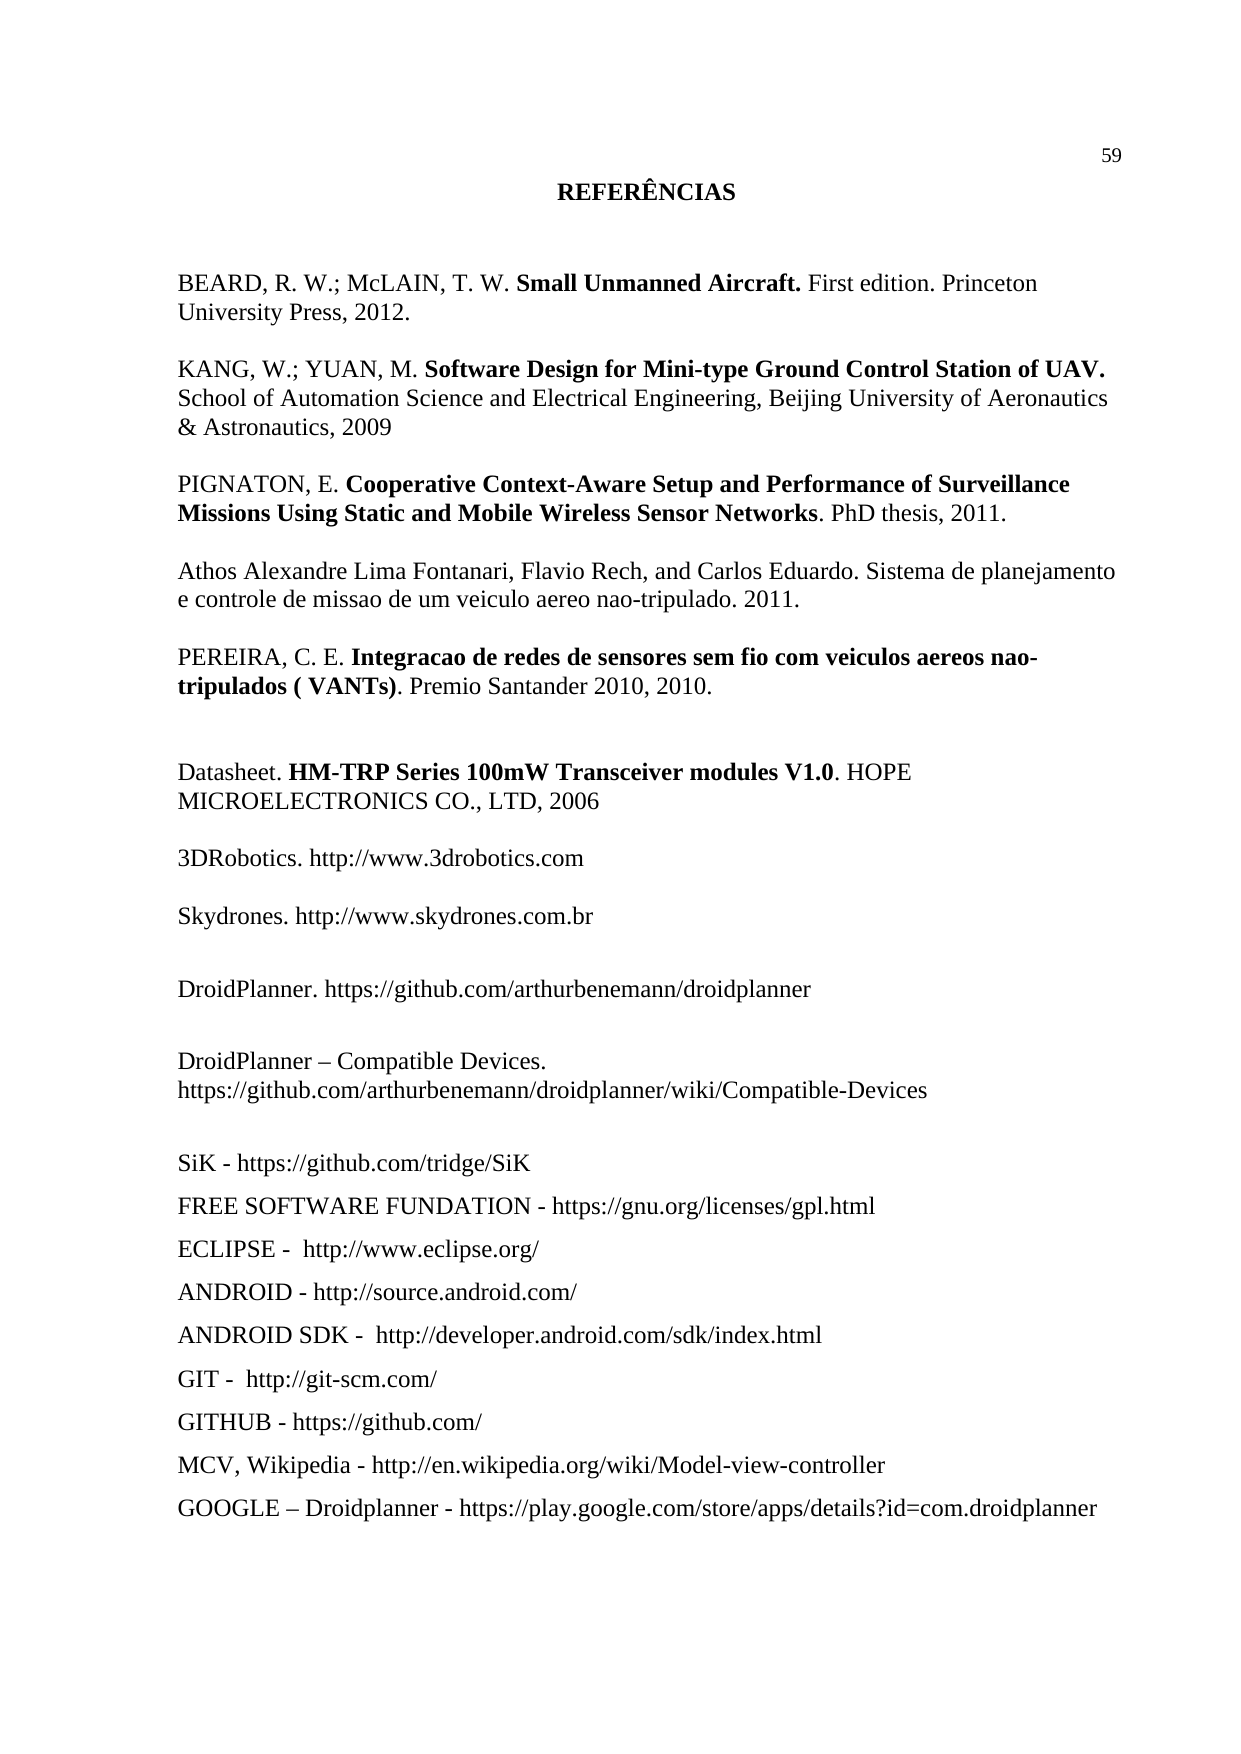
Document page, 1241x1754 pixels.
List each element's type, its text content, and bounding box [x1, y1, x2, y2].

text ECLIPSE - http://www.eclipse.org/ [177, 1234, 1122, 1263]
text PIGNATON, E. Cooperative Context-Aware Setup and Performance of Surveillance Missions Using Static and Mobile Wireless Sensor Networks. PhD thesis, 2011. [177, 469, 1122, 527]
text DroidPlanner – Compatible Devices. https://github.com/arthurbenemann/droidplanner/wiki/Compatible-Devices [177, 1046, 1122, 1104]
text PEREIRA, C. E. Integracao de redes de sensores sem fio com veiculos aereos nao-tripulados ( VANTs). Premio Santander 2010, 2010. [177, 642, 1122, 699]
subtitle Referências [177, 177, 1122, 206]
text FREE SOFTWARE FUNDATION - https://gnu.org/licenses/gpl.html [177, 1191, 1122, 1220]
text Datasheet. HM-TRP Series 100mW Transceiver modules V1.0. HOPE MICROELECTRONICS CO., LTD, 2006 [177, 728, 1122, 814]
text KANG, W.; YUAN, M. Software Design for Mini-type Ground Control Station of UAV. School of Automation Science and Electrical Engineering, Beijing University of Aeronautics & Astronautics, 2009 [177, 354, 1122, 441]
text GITHUB - https://github.com/ [177, 1407, 1122, 1436]
text GIT - http://git-scm.com/ [177, 1364, 1122, 1392]
text 3DRobotics. http://www.3drobotics.com [177, 843, 1122, 872]
text ANDROID SDK - http://developer.android.com/sdk/index.html [177, 1321, 1122, 1349]
text SiK - https://github.com/tridge/SiK [177, 1148, 1122, 1177]
text Skydrones. http://www.skydrones.com.br [177, 901, 1122, 929]
text Athos Alexandre Lima Fontanari, Flavio Rech, and Carlos Eduardo. Sistema de planejamento e controle de missao de um veiculo aereo nao-tripulado. 2011. [177, 556, 1122, 613]
text BEARD, R. W.; McLAIN, T. W. Small Unmanned Aircraft. First edition. Princeton University Press, 2012. [177, 268, 1122, 326]
text MCV, Wikipedia - http://en.wikipedia.org/wiki/Model-view-controller [177, 1450, 1122, 1479]
text GOOGLE – Droidplanner - https://play.google.com/store/apps/details?id=com.droidplanner [177, 1493, 1122, 1522]
text ANDROID - http://source.android.com/ [177, 1277, 1122, 1306]
text DroidPlanner. https://github.com/arthurbenemann/droidplanner [177, 974, 1122, 1002]
